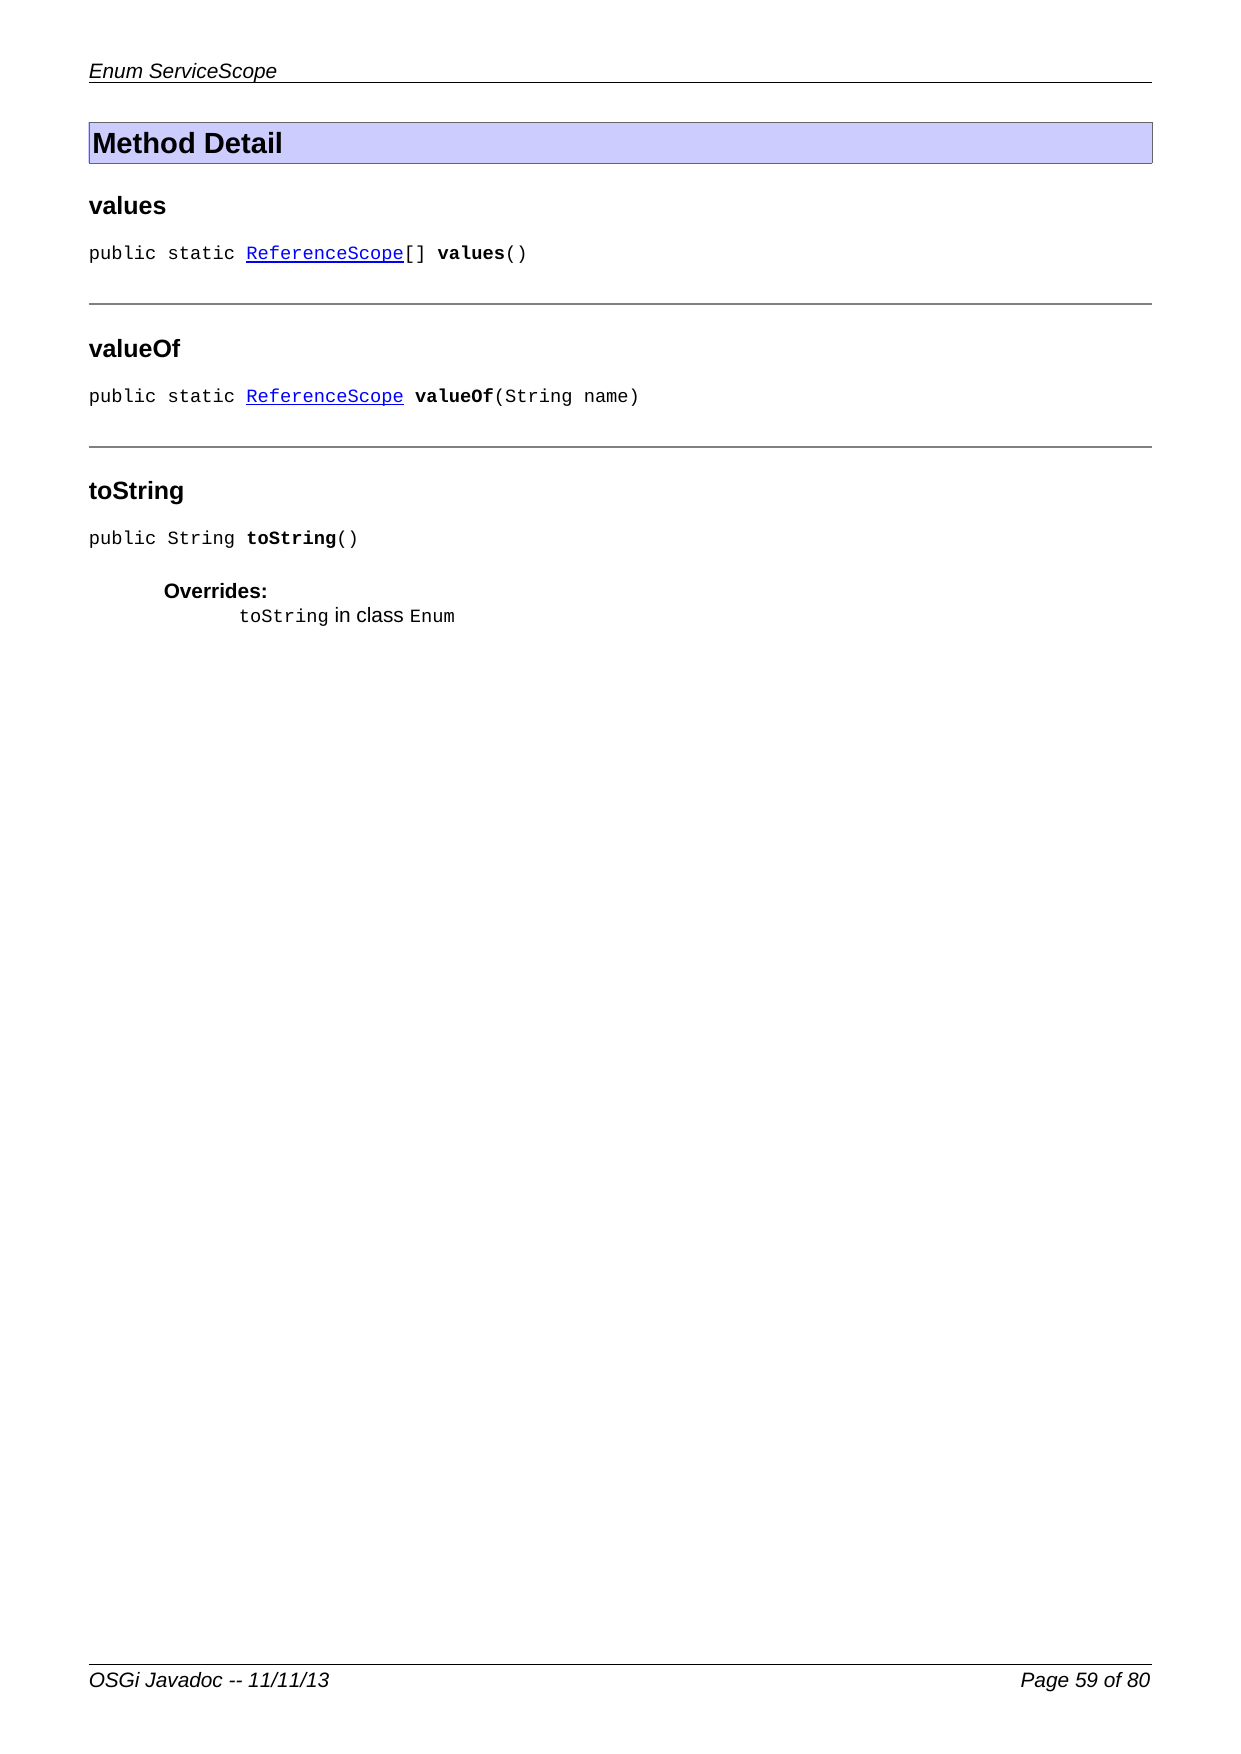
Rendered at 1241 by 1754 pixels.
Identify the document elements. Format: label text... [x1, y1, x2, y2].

subtitle valueOf [88, 334, 1152, 362]
text public static ReferenceScope valueOf(String name) [88, 387, 1152, 408]
text toString in class Enum [238, 603, 1152, 628]
subtitle Method Detail [90, 123, 1152, 163]
text Overrides: [163, 579, 1152, 603]
text public static ReferenceScope[] values() [88, 244, 1152, 265]
text public String toString() [88, 529, 1152, 550]
subtitle toString [88, 476, 1152, 505]
subtitle values [88, 191, 1152, 220]
